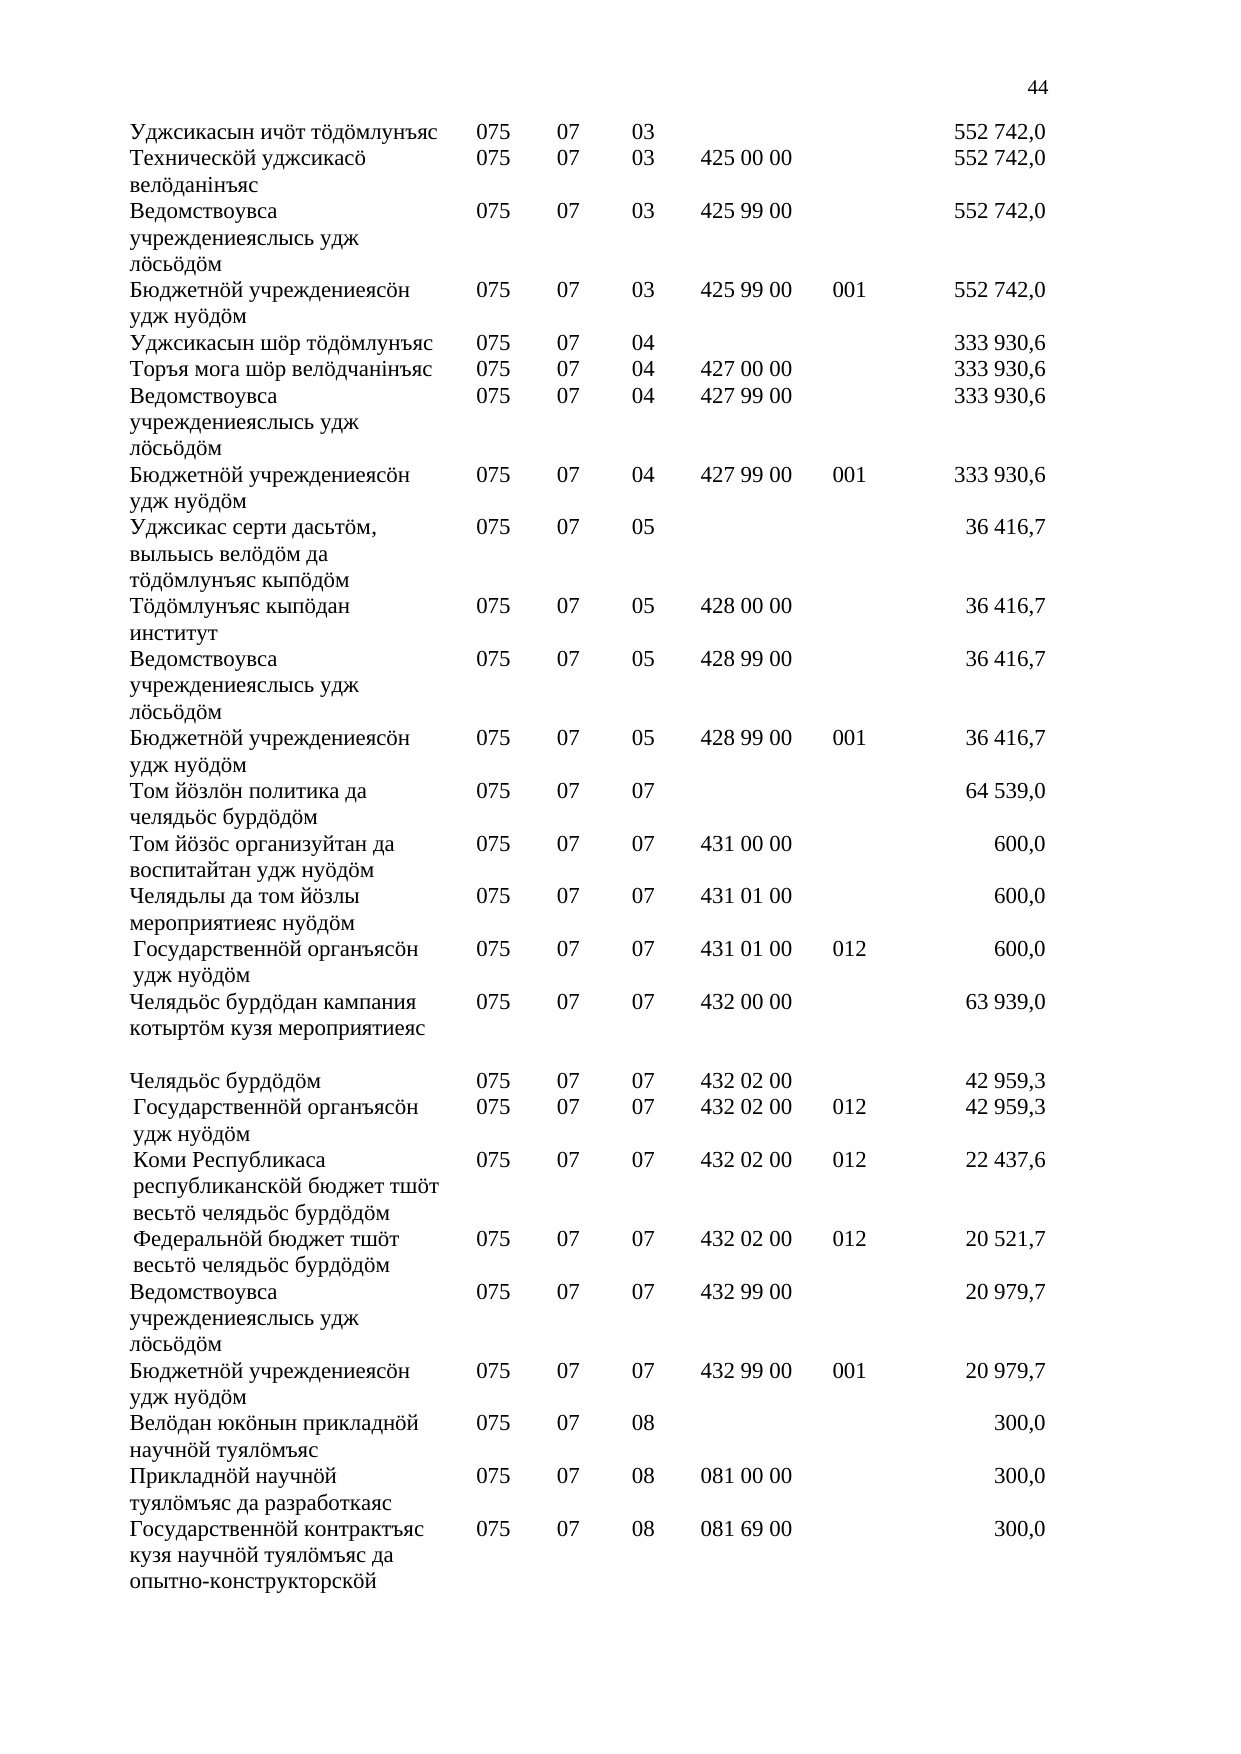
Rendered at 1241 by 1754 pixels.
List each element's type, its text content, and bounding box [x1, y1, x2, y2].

table_cell 05 [606, 724, 681, 777]
table_cell [812, 988, 887, 1067]
table_cell [1057, 724, 1113, 777]
table_cell [812, 1410, 887, 1462]
table_cell Ведомствоувса учреждениеяслысь удж лöсьöдöм [118, 197, 456, 276]
table_cell 432 02 00 [681, 1146, 812, 1225]
table_cell 431 01 00 [681, 935, 812, 988]
table_cell 20 979,7 [887, 1278, 1057, 1357]
table_cell Велöдан юкöнын прикладнöй научнöй туялöмъяс [118, 1410, 456, 1462]
table_cell [812, 145, 887, 197]
table_cell Уджсикасын ичöт тöдöмлунъяс [118, 118, 456, 144]
table_cell [1057, 1093, 1113, 1146]
table_cell [1057, 1067, 1113, 1093]
table_cell 428 99 00 [681, 724, 812, 777]
table_cell [1057, 329, 1113, 355]
table_cell 07 [531, 1462, 606, 1515]
table_cell 075 [456, 461, 531, 513]
table_cell 03 [606, 145, 681, 197]
table_cell 05 [606, 593, 681, 645]
table_cell 07 [531, 988, 606, 1067]
table_cell 07 [531, 382, 606, 461]
table_cell [1057, 935, 1113, 988]
table_cell 07 [531, 276, 606, 329]
table_cell 36 416,7 [887, 645, 1057, 724]
table_cell 001 [812, 1357, 887, 1409]
table_cell 075 [456, 1515, 531, 1594]
table_cell 428 00 00 [681, 593, 812, 645]
table_cell Бюджетнöй учреждениеясöн удж нуöдöм [118, 724, 456, 777]
table_cell 36 416,7 [887, 593, 1057, 645]
table_cell 20 979,7 [887, 1357, 1057, 1409]
table_cell Техническöй уджсикасö велöданiнъяс [118, 145, 456, 197]
table_cell 012 [812, 1225, 887, 1278]
table_cell [812, 883, 887, 935]
table_cell 075 [456, 830, 531, 882]
table_cell Государственнöй органъясöн удж нуöдöм [118, 1093, 456, 1146]
table_cell 04 [606, 355, 681, 382]
table_cell 08 [606, 1410, 681, 1462]
table_cell 64 539,0 [887, 777, 1057, 830]
table_cell 07 [531, 1278, 606, 1357]
table_cell 08 [606, 1462, 681, 1515]
table_cell [812, 1067, 887, 1093]
table_cell 001 [812, 276, 887, 329]
table_cell 04 [606, 382, 681, 461]
table_cell 22 437,6 [887, 1146, 1057, 1225]
table_cell [1057, 1462, 1113, 1515]
table_cell 07 [531, 645, 606, 724]
table_cell Том йöзöс организуйтан да воспитайтан удж нуöдöм [118, 830, 456, 882]
table_cell [1057, 645, 1113, 724]
table_cell Федеральнöй бюджет тшöт весьтö челядьöс бурдöдöм [118, 1225, 456, 1278]
table_cell 07 [531, 593, 606, 645]
table_cell 07 [531, 1410, 606, 1462]
table_cell Уджсикас серти дасьтöм, выльысь велöдöм да тöдöмлунъяс кыпöдöм [118, 514, 456, 592]
table_cell 600,0 [887, 830, 1057, 882]
table_cell 432 02 00 [681, 1093, 812, 1146]
table_cell 07 [531, 830, 606, 882]
table_cell [1057, 118, 1113, 144]
table_cell 07 [531, 355, 606, 382]
table_cell 075 [456, 1410, 531, 1462]
table_cell Ведомствоувса учреждениеяслысь удж лöсьöдöм [118, 645, 456, 724]
table_cell 075 [456, 1146, 531, 1225]
table_cell 63 939,0 [887, 988, 1057, 1067]
table_cell Том йöзлöн политика да челядьöс бурдöдöм [118, 777, 456, 830]
table_cell 333 930,6 [887, 461, 1057, 513]
table_cell [812, 329, 887, 355]
table_cell 081 00 00 [681, 1462, 812, 1515]
table_cell 600,0 [887, 883, 1057, 935]
table_cell 428 99 00 [681, 645, 812, 724]
table_cell 07 [606, 1093, 681, 1146]
table_cell 07 [606, 830, 681, 882]
table_cell 05 [606, 645, 681, 724]
table_cell 075 [456, 276, 531, 329]
table_cell 012 [812, 935, 887, 988]
table_cell 075 [456, 1357, 531, 1409]
table_cell 432 02 00 [681, 1225, 812, 1278]
table_cell 07 [606, 1225, 681, 1278]
table_cell 07 [531, 197, 606, 276]
table_cell 07 [531, 1146, 606, 1225]
table_cell 07 [531, 145, 606, 197]
table_cell 075 [456, 988, 531, 1067]
table_cell [1057, 830, 1113, 882]
table_cell [1057, 1146, 1113, 1225]
table_cell [812, 382, 887, 461]
table_cell 075 [456, 593, 531, 645]
table_cell 425 00 00 [681, 145, 812, 197]
table_cell Прикладнöй научнöй туялöмъяс да разработкаяс [118, 1462, 456, 1515]
table_cell [1057, 461, 1113, 513]
table_cell 431 00 00 [681, 830, 812, 882]
table_cell [1057, 1357, 1113, 1409]
table_cell 012 [812, 1093, 887, 1146]
table_cell 03 [606, 276, 681, 329]
table_cell 075 [456, 1278, 531, 1357]
table_cell 05 [606, 514, 681, 592]
table_cell Бюджетнöй учреждениеясöн удж нуöдöм [118, 461, 456, 513]
table_cell 36 416,7 [887, 724, 1057, 777]
table_cell [681, 514, 812, 592]
table_cell [1057, 197, 1113, 276]
table_cell 300,0 [887, 1410, 1057, 1462]
table_cell 425 99 00 [681, 197, 812, 276]
table_cell 075 [456, 1093, 531, 1146]
table_cell 425 99 00 [681, 276, 812, 329]
table_cell [812, 1515, 887, 1594]
table_cell 07 [606, 988, 681, 1067]
table_cell 081 69 00 [681, 1515, 812, 1594]
table_cell Тöдöмлунъяс кыпöдан институт [118, 593, 456, 645]
table_cell 04 [606, 329, 681, 355]
table_cell 075 [456, 514, 531, 592]
table_cell Уджсикасын шöр тöдöмлунъяс [118, 329, 456, 355]
table_cell 07 [606, 1357, 681, 1409]
table_cell 08 [606, 1515, 681, 1594]
table_cell 07 [531, 1225, 606, 1278]
table_cell [681, 329, 812, 355]
table_cell 07 [606, 1278, 681, 1357]
table_cell [1057, 1278, 1113, 1357]
table_cell 427 00 00 [681, 355, 812, 382]
table_cell 427 99 00 [681, 461, 812, 513]
table_cell 075 [456, 1462, 531, 1515]
table_cell Ведомствоувса учреждениеяслысь удж лöсьöдöм [118, 382, 456, 461]
table_cell Коми Республикаса республиканскöй бюджет тшöт весьтö челядьöс бурдöдöм [118, 1146, 456, 1225]
table_cell 001 [812, 461, 887, 513]
table_cell 075 [456, 777, 531, 830]
table_cell 07 [531, 1067, 606, 1093]
table_cell 075 [456, 1067, 531, 1093]
table_cell Челядьöс бурдöдöм [118, 1067, 456, 1093]
table_cell 552 742,0 [887, 197, 1057, 276]
table_cell 300,0 [887, 1462, 1057, 1515]
table_cell [1057, 514, 1113, 592]
table_cell 075 [456, 382, 531, 461]
table_cell Бюджетнöй учреждениеясöн удж нуöдöм [118, 1357, 456, 1409]
table_cell [812, 777, 887, 830]
table_cell 552 742,0 [887, 276, 1057, 329]
table_cell 431 01 00 [681, 883, 812, 935]
table_cell 333 930,6 [887, 329, 1057, 355]
table_cell [812, 593, 887, 645]
table_cell [812, 830, 887, 882]
table_cell 07 [606, 935, 681, 988]
table_cell 07 [606, 1146, 681, 1225]
table_cell 075 [456, 145, 531, 197]
table_cell [812, 514, 887, 592]
table_cell [812, 355, 887, 382]
table_cell 07 [606, 777, 681, 830]
table_cell Государственнöй органъясöн удж нуöдöм [118, 935, 456, 988]
table_cell 07 [531, 883, 606, 935]
table_cell 600,0 [887, 935, 1057, 988]
table_cell [681, 777, 812, 830]
table_cell 432 99 00 [681, 1278, 812, 1357]
table_cell Челядьöс бурдöдан кампания котыртöм кузя мероприятиеяс [118, 988, 456, 1067]
table_cell 42 959,3 [887, 1067, 1057, 1093]
table_cell 300,0 [887, 1515, 1057, 1594]
table_cell [812, 1462, 887, 1515]
table_cell [1057, 355, 1113, 382]
table_cell 075 [456, 724, 531, 777]
table_cell Бюджетнöй учреждениеясöн удж нуöдöм [118, 276, 456, 329]
table_cell 04 [606, 461, 681, 513]
table_cell [1057, 988, 1113, 1067]
table_cell [1057, 593, 1113, 645]
table_cell 075 [456, 645, 531, 724]
table_cell 07 [531, 1515, 606, 1594]
table_cell 333 930,6 [887, 382, 1057, 461]
table_cell 07 [531, 724, 606, 777]
table_cell 333 930,6 [887, 355, 1057, 382]
table_cell [1057, 777, 1113, 830]
table_cell 03 [606, 197, 681, 276]
table_cell Государственнöй контрактъяс кузя научнöй туялöмъяс да опытно-конструкторскöй [118, 1515, 456, 1594]
table_cell 001 [812, 724, 887, 777]
table_cell 07 [531, 935, 606, 988]
table_cell 07 [531, 118, 606, 144]
table_cell [1057, 1515, 1113, 1594]
table_cell 075 [456, 355, 531, 382]
table_cell 075 [456, 883, 531, 935]
table_cell [812, 197, 887, 276]
table_cell 07 [531, 1357, 606, 1409]
table_cell [1057, 145, 1113, 197]
table_cell [681, 118, 812, 144]
table_cell 07 [531, 1093, 606, 1146]
table_cell 07 [531, 329, 606, 355]
table_cell 075 [456, 935, 531, 988]
table_cell 42 959,3 [887, 1093, 1057, 1146]
table_cell Ведомствоувса учреждениеяслысь удж лöсьöдöм [118, 1278, 456, 1357]
table_cell 012 [812, 1146, 887, 1225]
table_cell [812, 1278, 887, 1357]
table_cell 075 [456, 1225, 531, 1278]
table_cell 36 416,7 [887, 514, 1057, 592]
table_cell 07 [606, 883, 681, 935]
table_cell 20 521,7 [887, 1225, 1057, 1278]
table_cell [1057, 276, 1113, 329]
table_cell Челядьлы да том йöзлы мероприятиеяс нуöдöм [118, 883, 456, 935]
table_cell 075 [456, 197, 531, 276]
table_cell 432 02 00 [681, 1067, 812, 1093]
table_cell [681, 1410, 812, 1462]
table_cell 07 [531, 514, 606, 592]
table_cell 03 [606, 118, 681, 144]
table_cell 552 742,0 [887, 145, 1057, 197]
table_cell 552 742,0 [887, 118, 1057, 144]
table_cell 432 99 00 [681, 1357, 812, 1409]
table_cell 07 [606, 1067, 681, 1093]
table_cell [1057, 1410, 1113, 1462]
table_cell [812, 118, 887, 144]
table_cell 07 [531, 461, 606, 513]
table_cell Торъя мога шöр велöдчанiнъяс [118, 355, 456, 382]
table_cell [812, 645, 887, 724]
table_cell [1057, 382, 1113, 461]
table_cell [1057, 883, 1113, 935]
table_cell 075 [456, 118, 531, 144]
table_cell 427 99 00 [681, 382, 812, 461]
table_cell [1057, 1225, 1113, 1278]
table_cell 075 [456, 329, 531, 355]
table_cell 432 00 00 [681, 988, 812, 1067]
table_cell 07 [531, 777, 606, 830]
